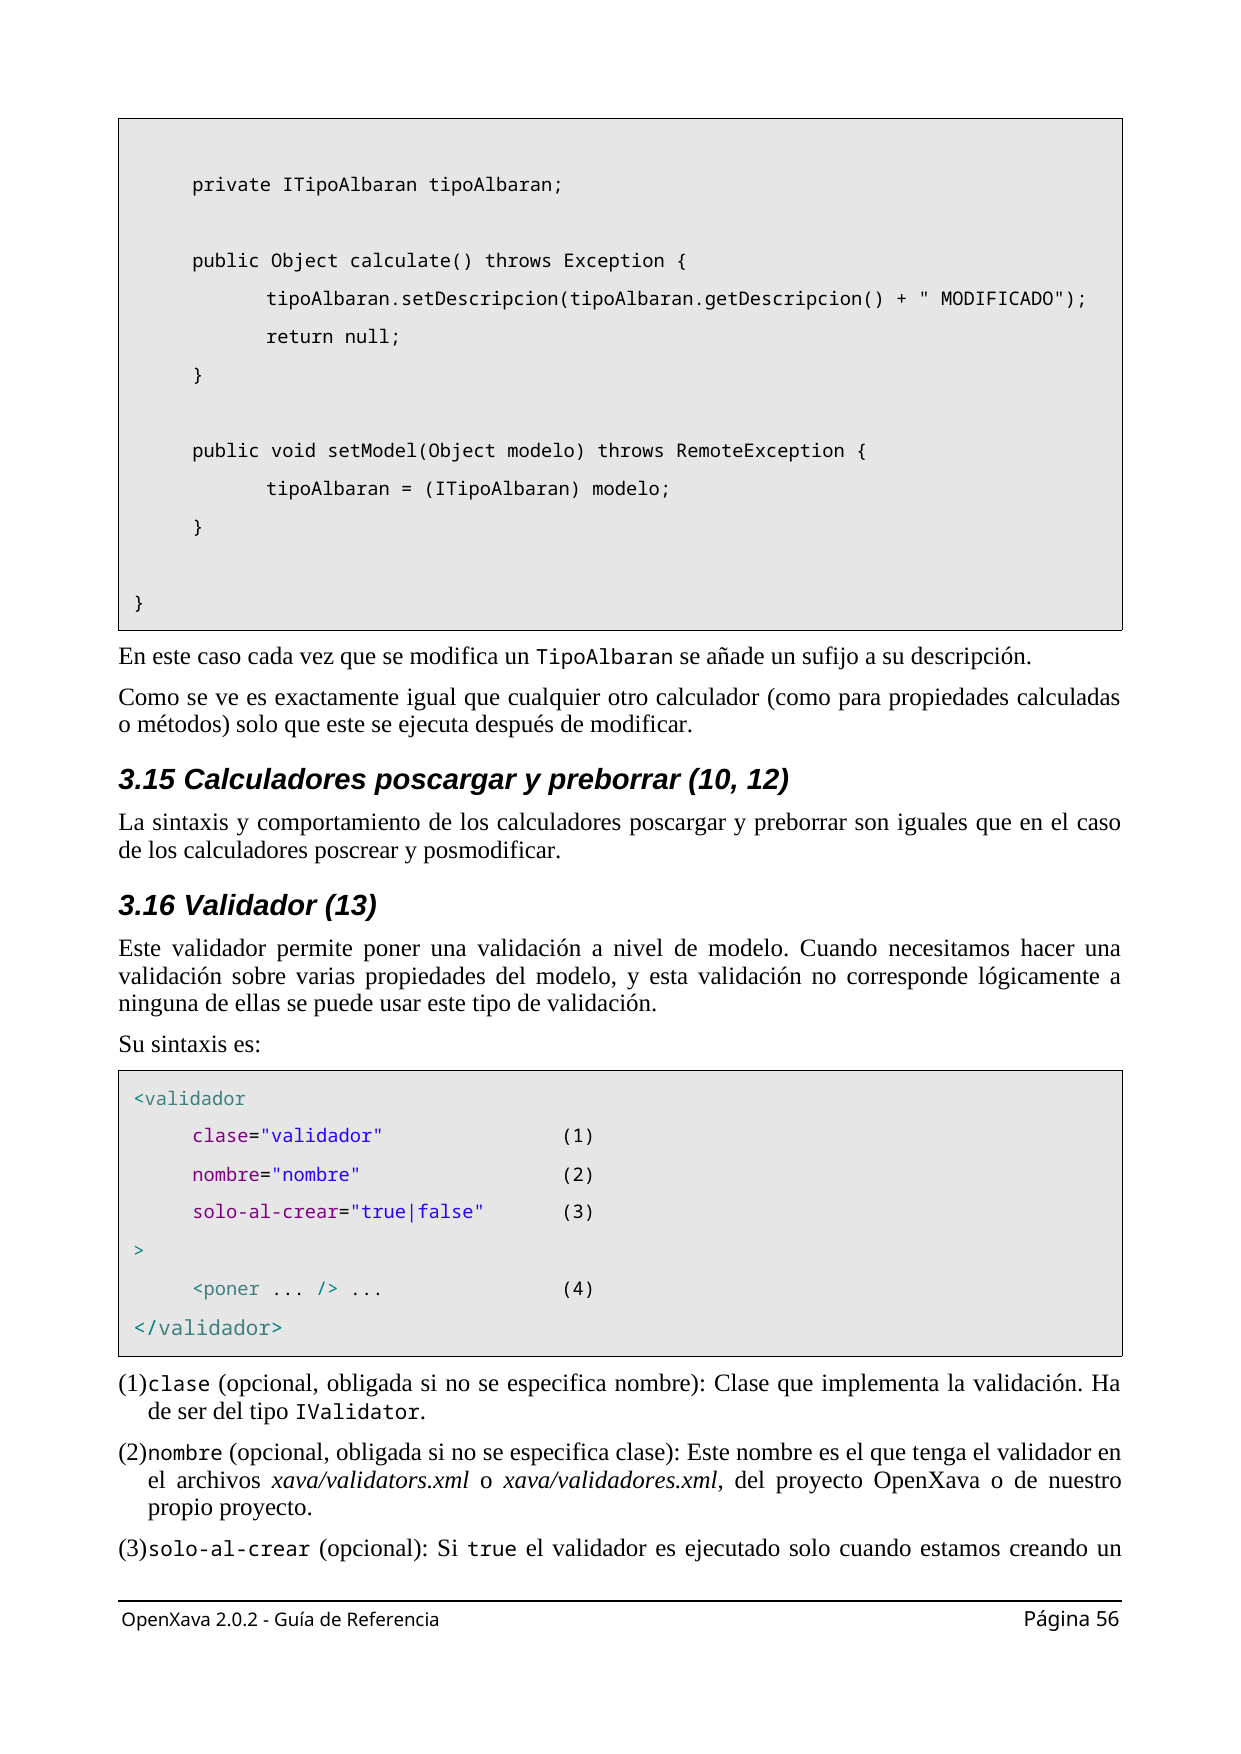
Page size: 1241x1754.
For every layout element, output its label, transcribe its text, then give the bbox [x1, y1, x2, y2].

text public Object calculate() throws Exception { [119, 232, 1122, 270]
text <validador [119, 1071, 1122, 1108]
text <poner ... /> ... (4) [119, 1260, 1122, 1298]
subtitle Calculadores poscargar y preborrar (10, 12) [118, 763, 1122, 796]
text tipoAlbaran = (ITipoAlbaran) modelo; [119, 460, 1122, 498]
text La sintaxis y comportamiento de los calculadores poscargar y preborrar son iguales que en el caso de los calculadores poscrear y posmodificar. [118, 808, 1122, 864]
text } [119, 498, 1122, 536]
subtitle Validador (13) [118, 889, 1122, 922]
text > [119, 1222, 1122, 1260]
text } [119, 346, 1122, 384]
text Su sintaxis es: [118, 1030, 1122, 1057]
text } [119, 574, 1122, 630]
text nombre="nombre" (2) [119, 1146, 1122, 1184]
text En este caso cada vez que se modifica un TipoAlbaran se añade un sufijo a su descripción. [118, 642, 1122, 670]
text </validador> [119, 1298, 1122, 1356]
text tipoAlbaran.setDescripcion(tipoAlbaran.getDescripcion() + " MODIFICADO"); [119, 270, 1122, 308]
text clase="validador" (1) [119, 1108, 1122, 1146]
text private ITipoAlbaran tipoAlbaran; [119, 156, 1122, 194]
list nombre (opcional, obligada si no se especifica clase): Este nombre es el que tenga el validador en el archivos xava/validators.xml o xava/validadores.xml, del proyecto OpenXava o de nuestro propio proyecto. [118, 1438, 1122, 1521]
text return null; [119, 308, 1122, 346]
text public void setModel(Object modelo) throws RemoteException { [119, 422, 1122, 460]
text solo-al-crear="true|false" (3) [119, 1184, 1122, 1222]
text Este validador permite poner una validación a nivel de modelo. Cuando necesitamos hacer una validación sobre varias propiedades del modelo, y esta validación no corresponde lógicamente a ninguna de ellas se puede usar este tipo de validación. [118, 934, 1122, 1017]
list clase (opcional, obligada si no se especifica nombre): Clase que implementa la validación. Ha de ser del tipo IValidator. [118, 1369, 1122, 1425]
list solo-al-crear (opcional): Si true el validador es ejecutado solo cuando estamos creando un [118, 1534, 1122, 1562]
text Como se ve es exactamente igual que cualquier otro calculador (como para propiedades calculadas o métodos) solo que este se ejecuta después de modificar. [118, 683, 1122, 738]
